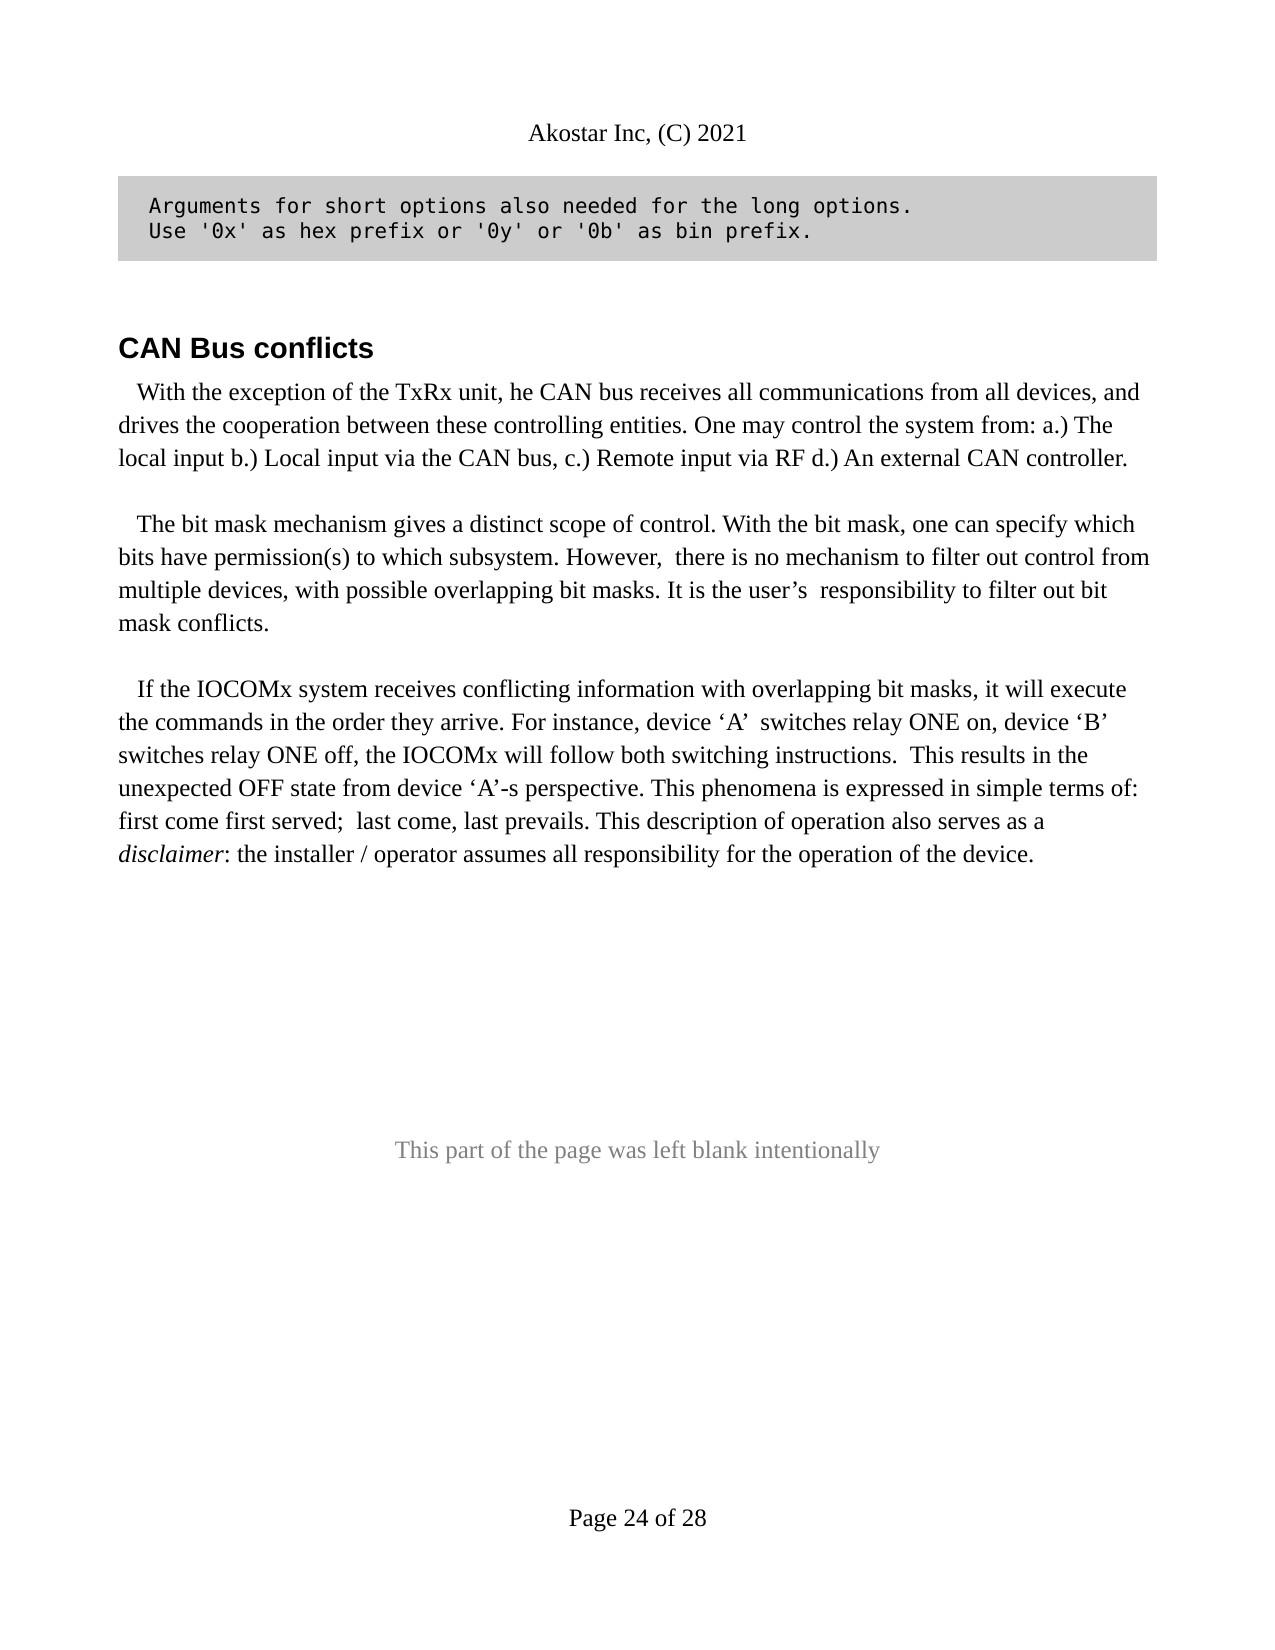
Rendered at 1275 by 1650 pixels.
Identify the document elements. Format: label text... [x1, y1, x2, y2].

table_header [118, 290, 1158, 316]
text If the IOCOMx system receives conflicting information with overlapping bit masks, it will execute the commands in the order they arrive. For instance, device ‘A’ switches relay ONE on, device ‘B’ switches relay ONE off, the IOCOMx will follow both switching instructions. This results in the unexpected OFF state from device ‘A’-s perspective. This phenomena is expressed in simple terms of: first come first served; last come, last prevails. This description of operation also serves as a disclaimer: the installer / operator assumes all responsibility for the operation of the device. [118, 674, 1157, 868]
text The bit mask mechanism gives a distinct scope of control. With the bit mask, one can specify which bits have permission(s) to which subsystem. However, there is no mechanism to filter out control from multiple devices, with possible overlapping bit masks. It is the user’s responsibility to filter out bit mask conflicts. [118, 509, 1157, 637]
subtitle This part of the page was left blank intentionally [118, 1135, 1157, 1164]
subtitle CAN Bus conflicts [118, 331, 1157, 365]
table_header Arguments for short options also needed for the long options. Use '0x' as hex prefix or '0y' or '0b' as bin prefix. [118, 176, 1157, 261]
text With the exception of the TxRx unit, he CAN bus receives all communications from all devices, and drives the cooperation between these controlling entities. One may control the system from: a.) The local input b.) Local input via the CAN bus, c.) Remote input via RF d.) An external CAN controller. [118, 377, 1157, 472]
